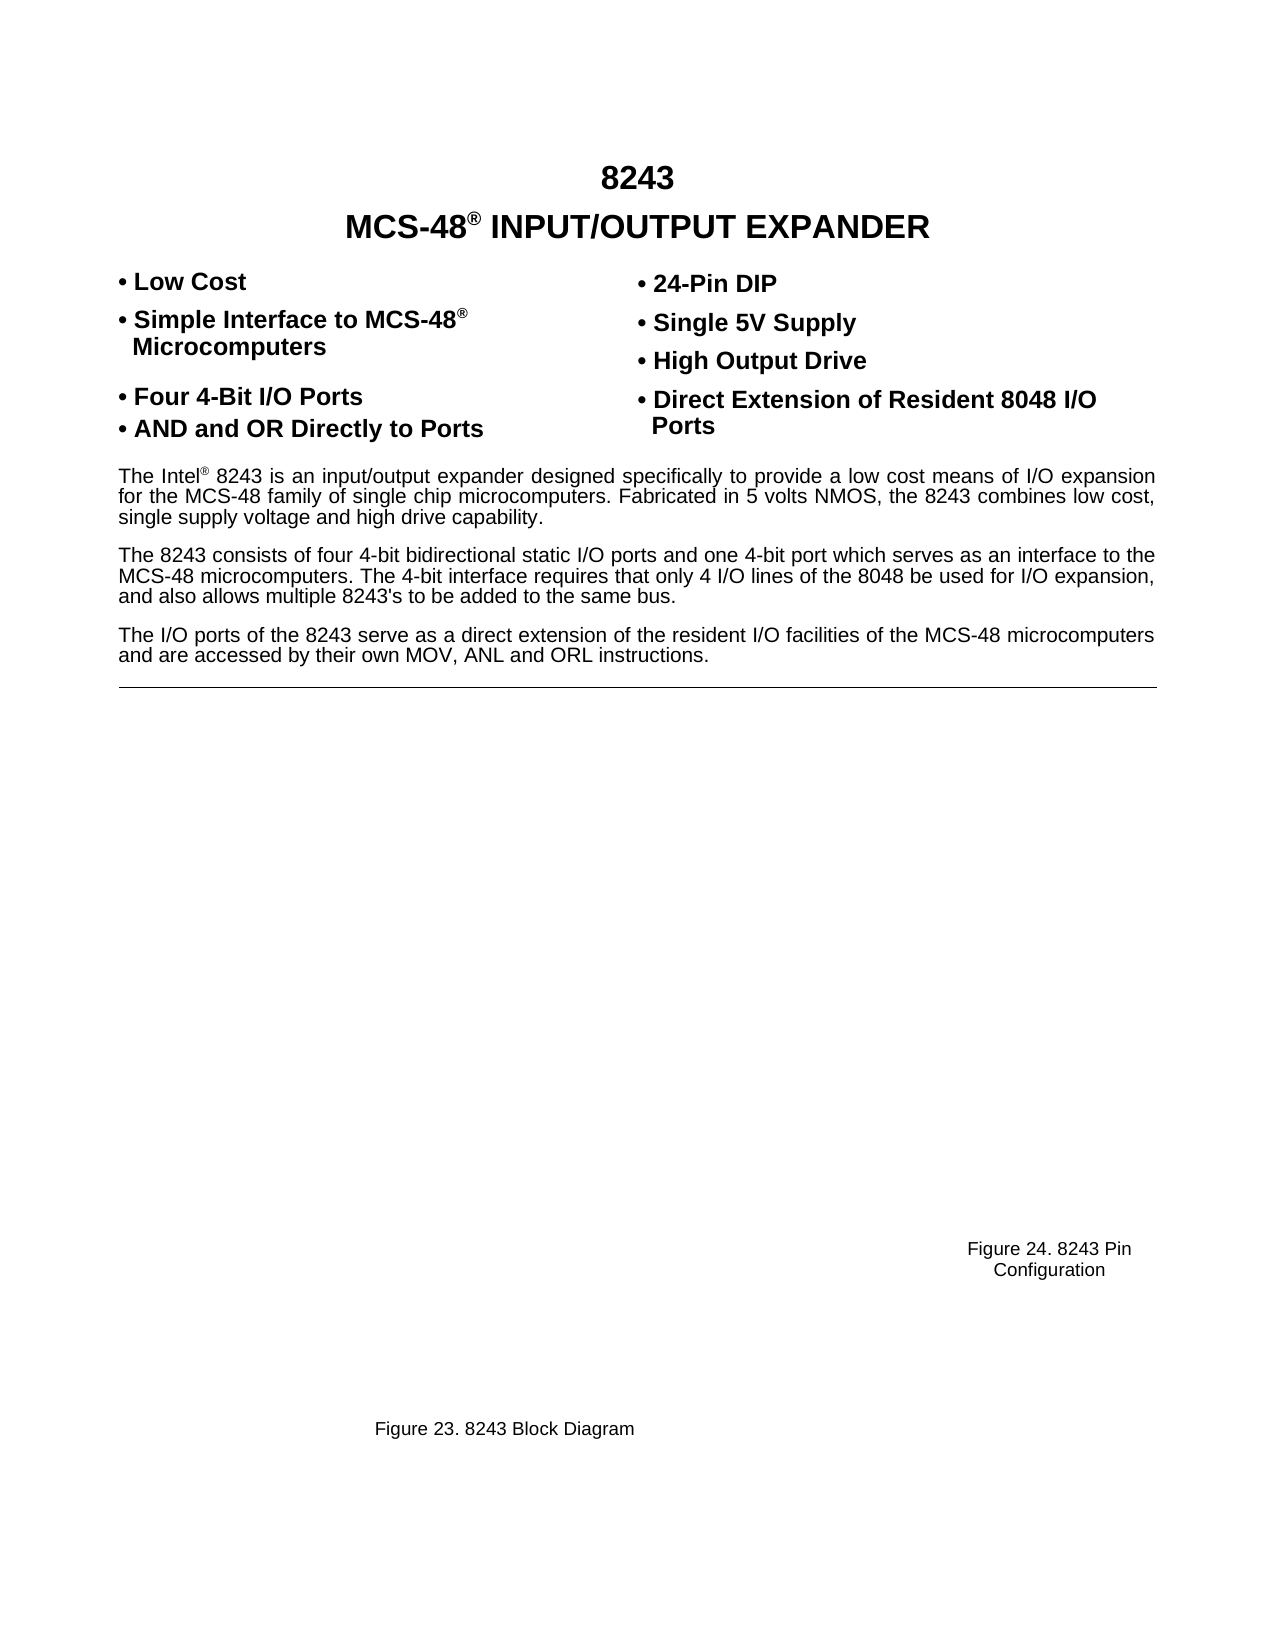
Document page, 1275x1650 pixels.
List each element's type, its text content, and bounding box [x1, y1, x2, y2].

text The 8243 consists of four 4-bit bidirectional static I/O ports and one 4-bit port which serves as an interface to the MCS-48 microcomputers. The 4-bit interface requires that only 4 I/O lines of the 8048 be used for I/O expansion, and also allows multiple 8243's to be added to the same bus. [118, 546, 1157, 608]
table_header • 24-Pin DIP [638, 266, 1157, 304]
table_cell • Direct Extension of Resident 8048 I/O Ports [638, 381, 1157, 446]
text Figure 23. 8243 Block Diagram [118, 751, 891, 1440]
table_header • Single 5V Supply [638, 304, 1157, 343]
text Figure 24. 8243 Pin Configuration [943, 909, 1156, 1280]
text MCS-48® INPUT/OUTPUT EXPANDER [118, 208, 1157, 245]
table_header • Four 4-Bit I/O Ports [118, 381, 637, 413]
text The I/O ports of the 8243 serve as a direct extension of the resident I/O facilities of the MCS-48 microcomputers and are accessed by their own MOV, ANL and ORL instructions. [118, 626, 1157, 667]
text 8243 [118, 159, 1157, 196]
table_cell • AND and OR Directly to Ports [118, 414, 637, 446]
table_cell • High Output Drive [638, 343, 1157, 381]
table_header • Low Cost [118, 266, 637, 304]
text The Intel® 8243 is an input/output expander designed specifically to provide a low cost means of I/O expansion for the MCS-48 family of single chip microcomputers. Fabricated in 5 volts NMOS, the 8243 combines low cost, single supply voltage and high drive capability. [118, 467, 1157, 528]
table_cell • Simple Interface to MCS-48® Microcomputers [118, 304, 637, 381]
